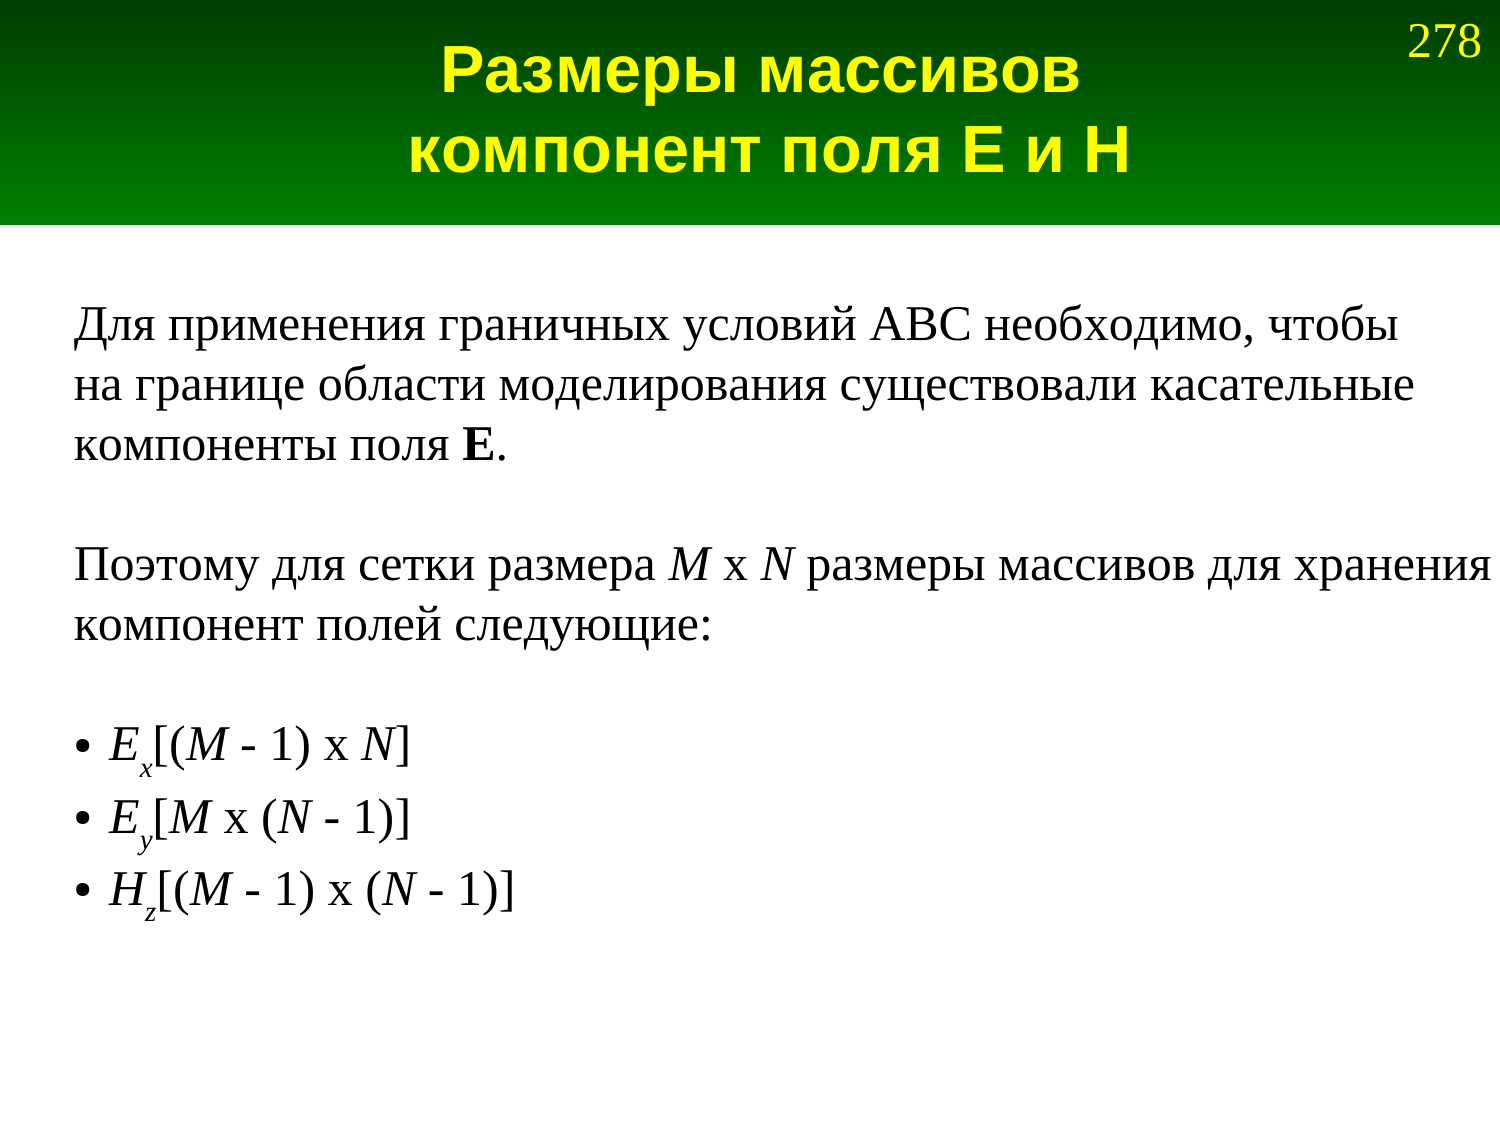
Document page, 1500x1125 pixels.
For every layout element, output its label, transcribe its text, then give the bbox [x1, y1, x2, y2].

title Размеры массивов компонент поля E и H [100, 7, 1441, 204]
text_box Для применения граничных условий ABC необходимо, чтобы на границе области моделирования существовали касательные компоненты поля E. Поэтому для сетки размера M x N размеры массивов для хранения компонент полей следующие: Ex[(M - 1) x N] Ey[M x (N - 1)] Hz[(M - 1) x (N - 1)] [59, 283, 1500, 936]
